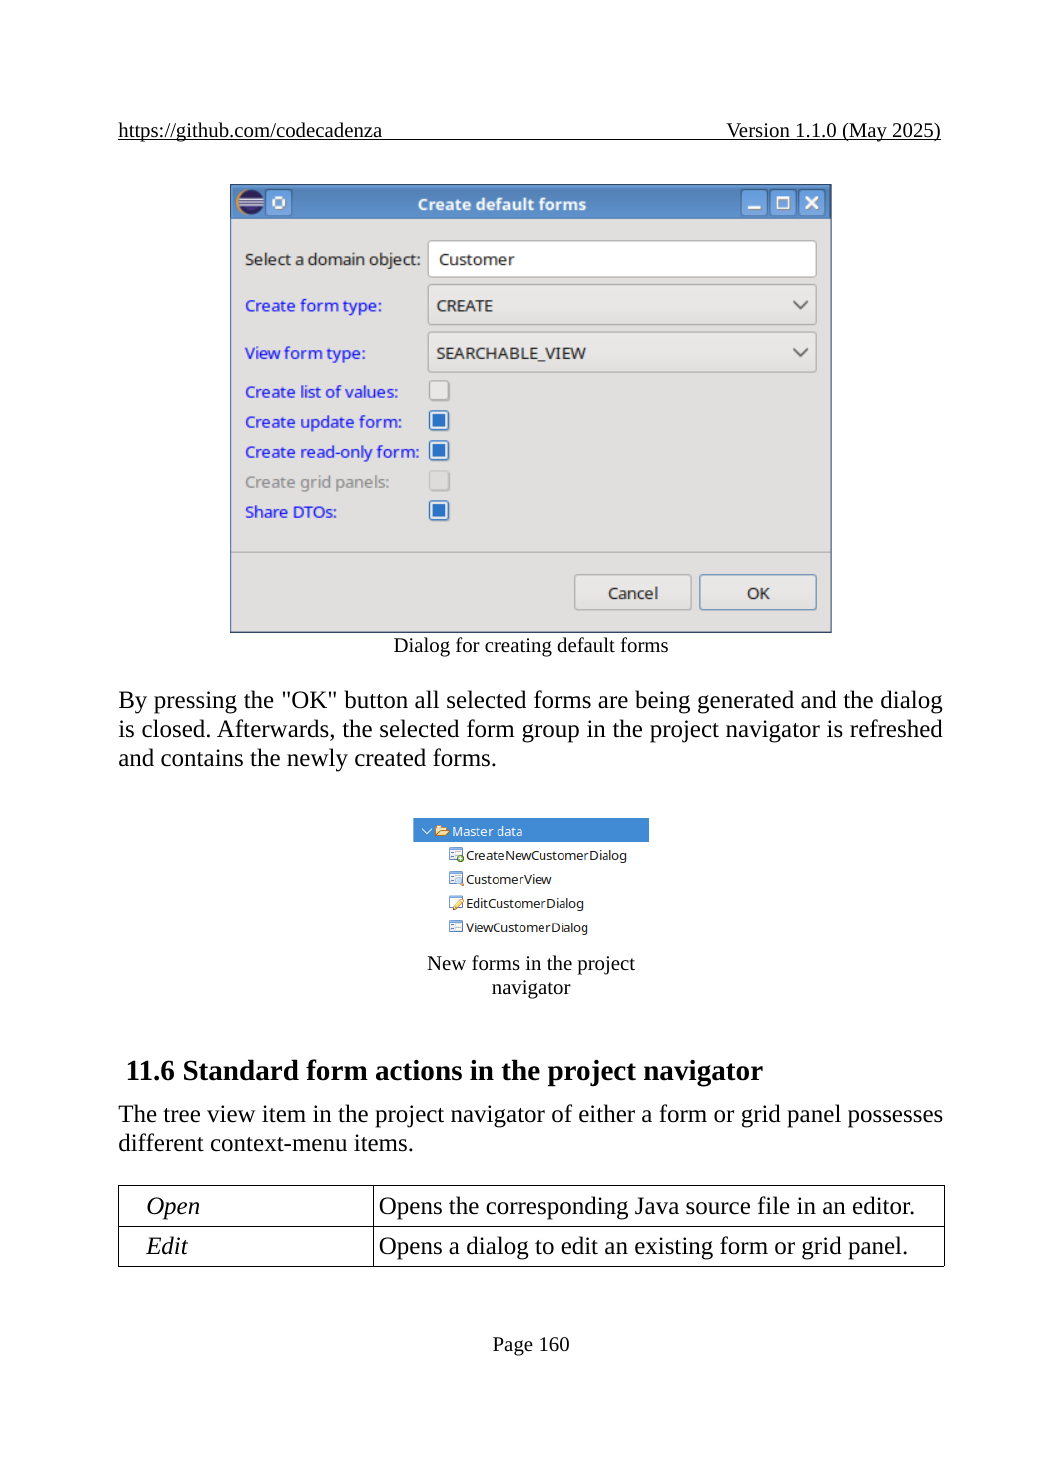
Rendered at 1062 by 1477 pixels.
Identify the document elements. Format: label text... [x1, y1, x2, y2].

table_cell Edit [119, 1227, 373, 1266]
picture [413, 813, 649, 951]
text By pressing the "OK" button all selected forms are being generated and the dialog is closed. Afterwards, the selected form group in the project navigator is refreshed and contains the newly created forms. [118, 686, 944, 772]
text Dialog for creating default forms [230, 633, 832, 657]
subtitle Standard form actions in the project navigator [118, 1053, 944, 1086]
text New forms in the project navigator [413, 951, 649, 999]
table_header Opens the corresponding Java source file in an editor. [374, 1186, 944, 1226]
table_cell Opens a dialog to edit an existing form or grid panel. [374, 1227, 944, 1266]
picture [230, 184, 832, 633]
table_header Open [119, 1186, 373, 1226]
text The tree view item in the project navigator of either a form or grid panel possesses different context-menu items. [118, 1099, 944, 1156]
